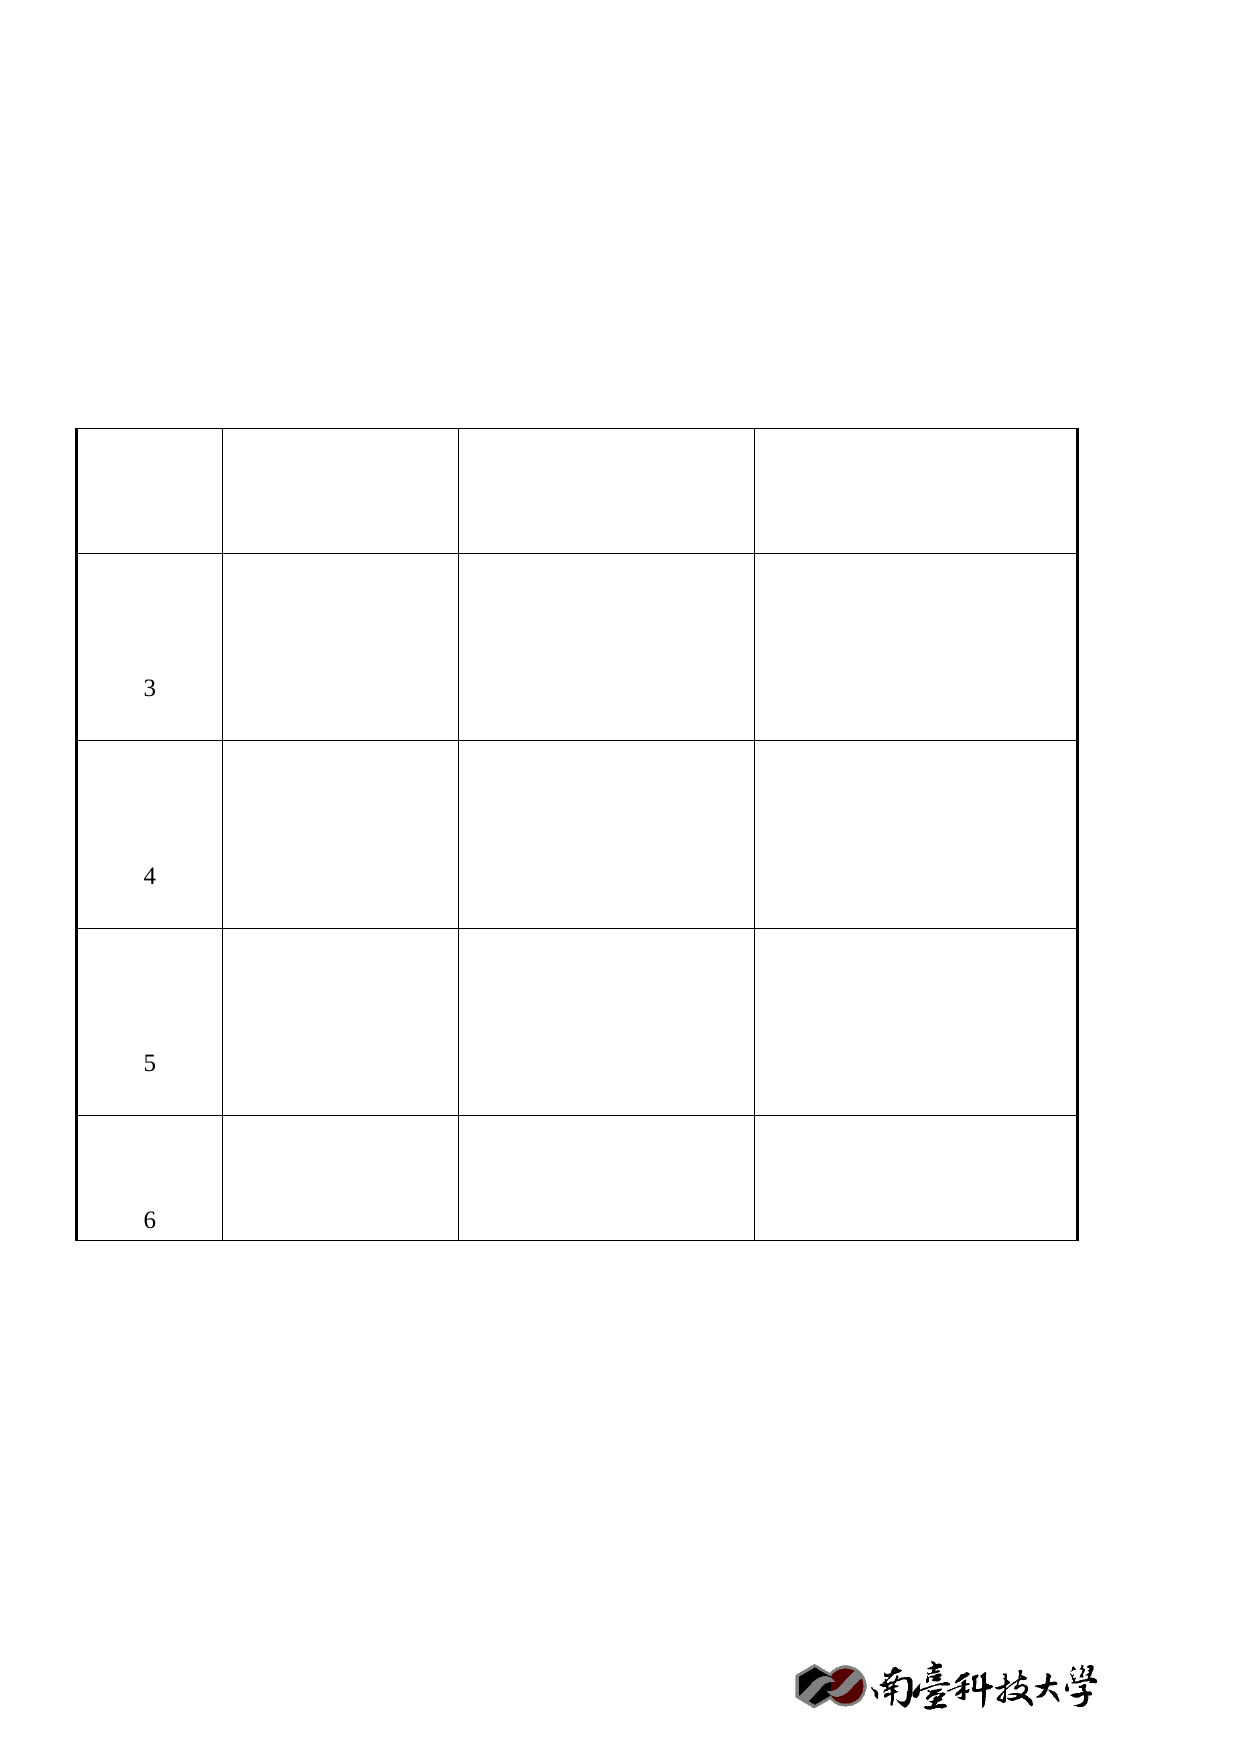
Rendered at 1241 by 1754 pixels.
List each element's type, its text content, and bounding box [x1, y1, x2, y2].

table_cell [223, 554, 458, 740]
table_cell 3 [78, 554, 222, 740]
table_cell [755, 429, 1076, 552]
table_cell [78, 429, 222, 552]
table_cell [755, 741, 1076, 927]
table_cell 6 [78, 1116, 222, 1240]
table_cell 4 [78, 741, 222, 927]
table_cell [223, 1116, 458, 1240]
table_cell [223, 429, 458, 552]
table_cell [755, 554, 1076, 740]
table_cell [459, 741, 754, 927]
table_cell [223, 741, 458, 927]
table_cell 5 [78, 929, 222, 1115]
table_cell [459, 554, 754, 740]
table_cell [755, 929, 1076, 1115]
table_cell [755, 1116, 1076, 1240]
table_cell [459, 929, 754, 1115]
table_cell [459, 1116, 754, 1240]
table_cell [223, 929, 458, 1115]
table_cell [459, 429, 754, 552]
